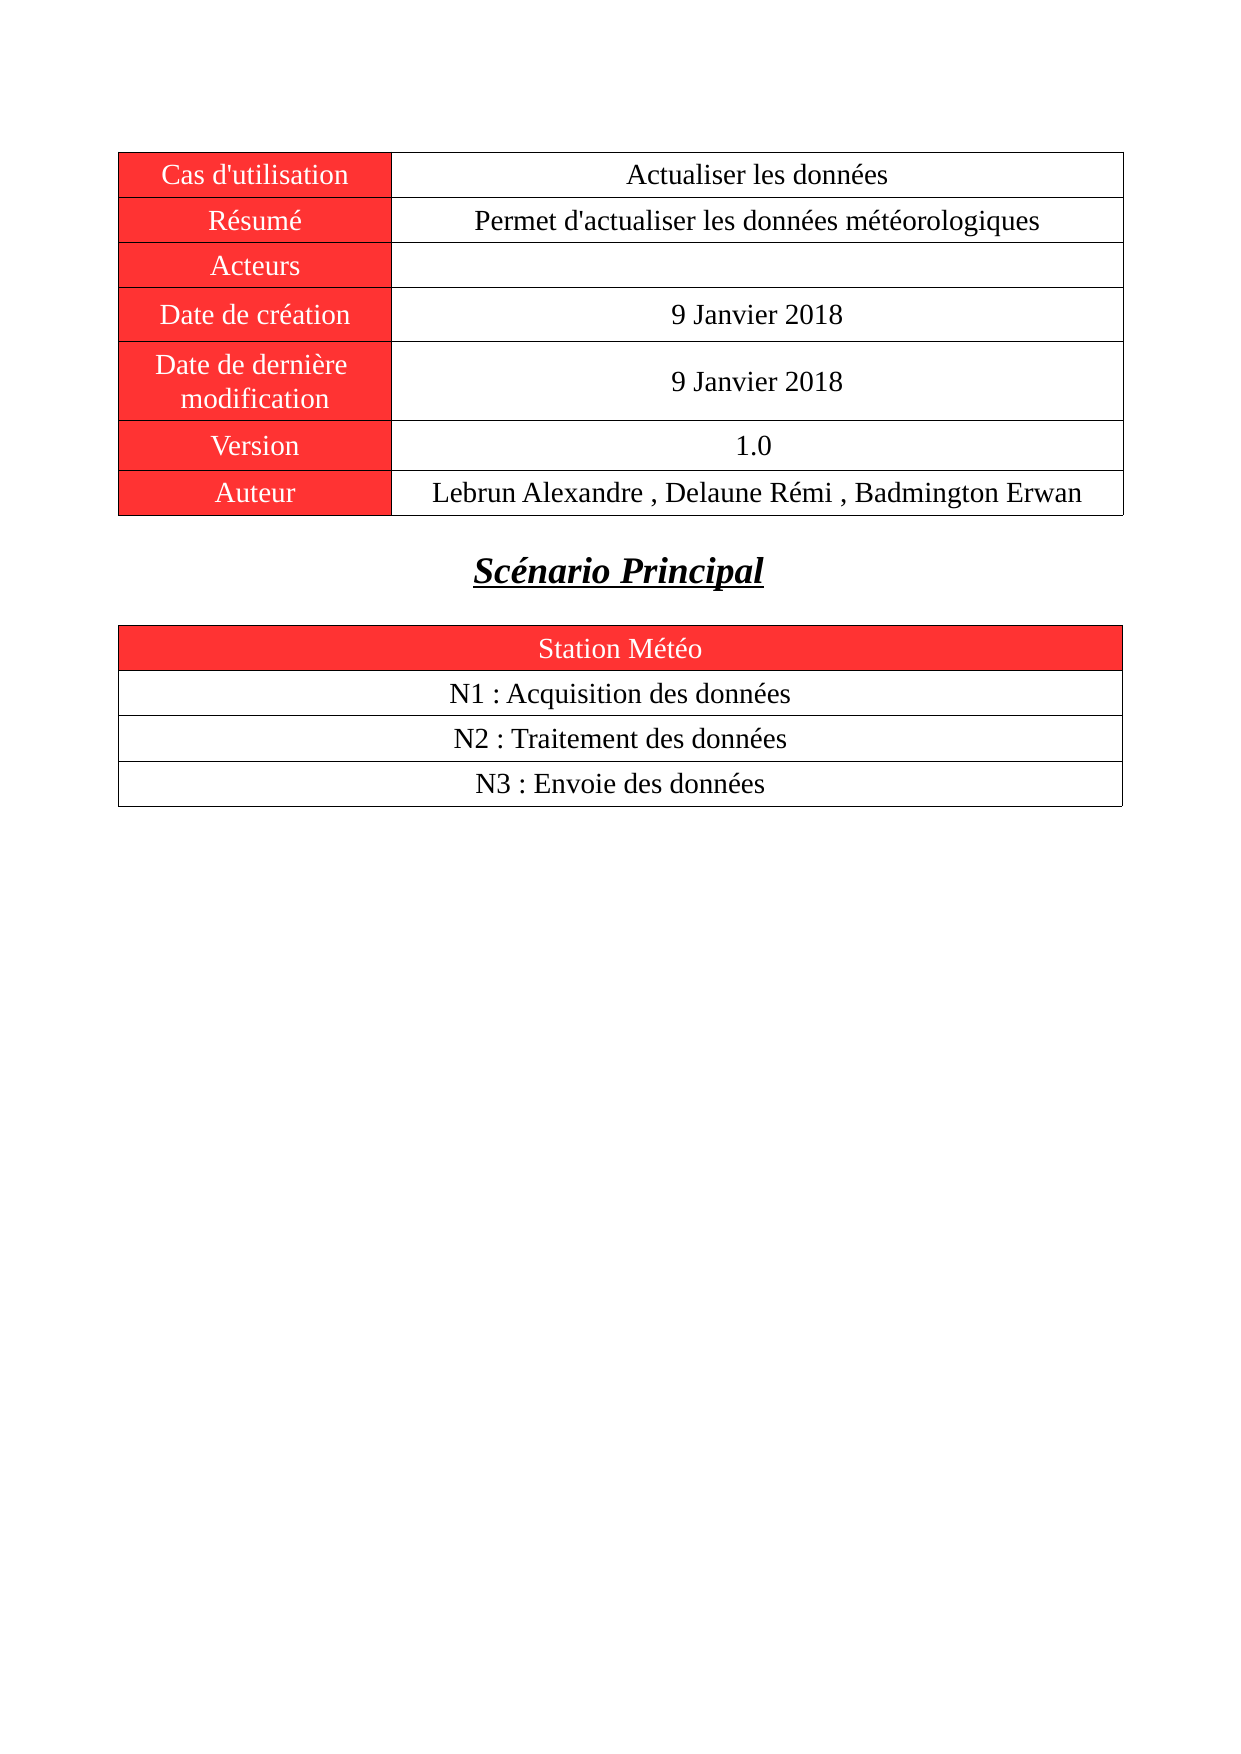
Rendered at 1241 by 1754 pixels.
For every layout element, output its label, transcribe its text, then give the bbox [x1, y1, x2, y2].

table_cell N2 : Traitement des données [119, 716, 1122, 761]
table_cell N1 : Acquisition des données [119, 671, 1122, 715]
table_header Actualiser les données [392, 153, 1123, 197]
table_header Station Météo [119, 626, 1122, 670]
table_cell 9 Janvier 2018 [392, 342, 1123, 420]
table_cell Version [119, 421, 391, 470]
table_cell 1.0 [392, 421, 1123, 470]
table_cell Date de dernière modification [119, 342, 391, 420]
table_cell Permet d'actualiser les données météorologiques [392, 198, 1123, 242]
table_cell Résumé [119, 198, 391, 242]
table_cell 9 Janvier 2018 [392, 288, 1123, 341]
table_cell Lebrun Alexandre , Delaune Rémi , Badmington Erwan [392, 471, 1123, 515]
table_header Cas d'utilisation [119, 153, 391, 197]
table_cell N3 : Envoie des données [119, 762, 1122, 806]
table_cell Acteurs [119, 243, 391, 287]
table_cell Date de création [119, 288, 391, 341]
table_cell [392, 243, 1123, 287]
table_cell Auteur [119, 471, 391, 515]
text Scénario Principal [118, 548, 1122, 592]
